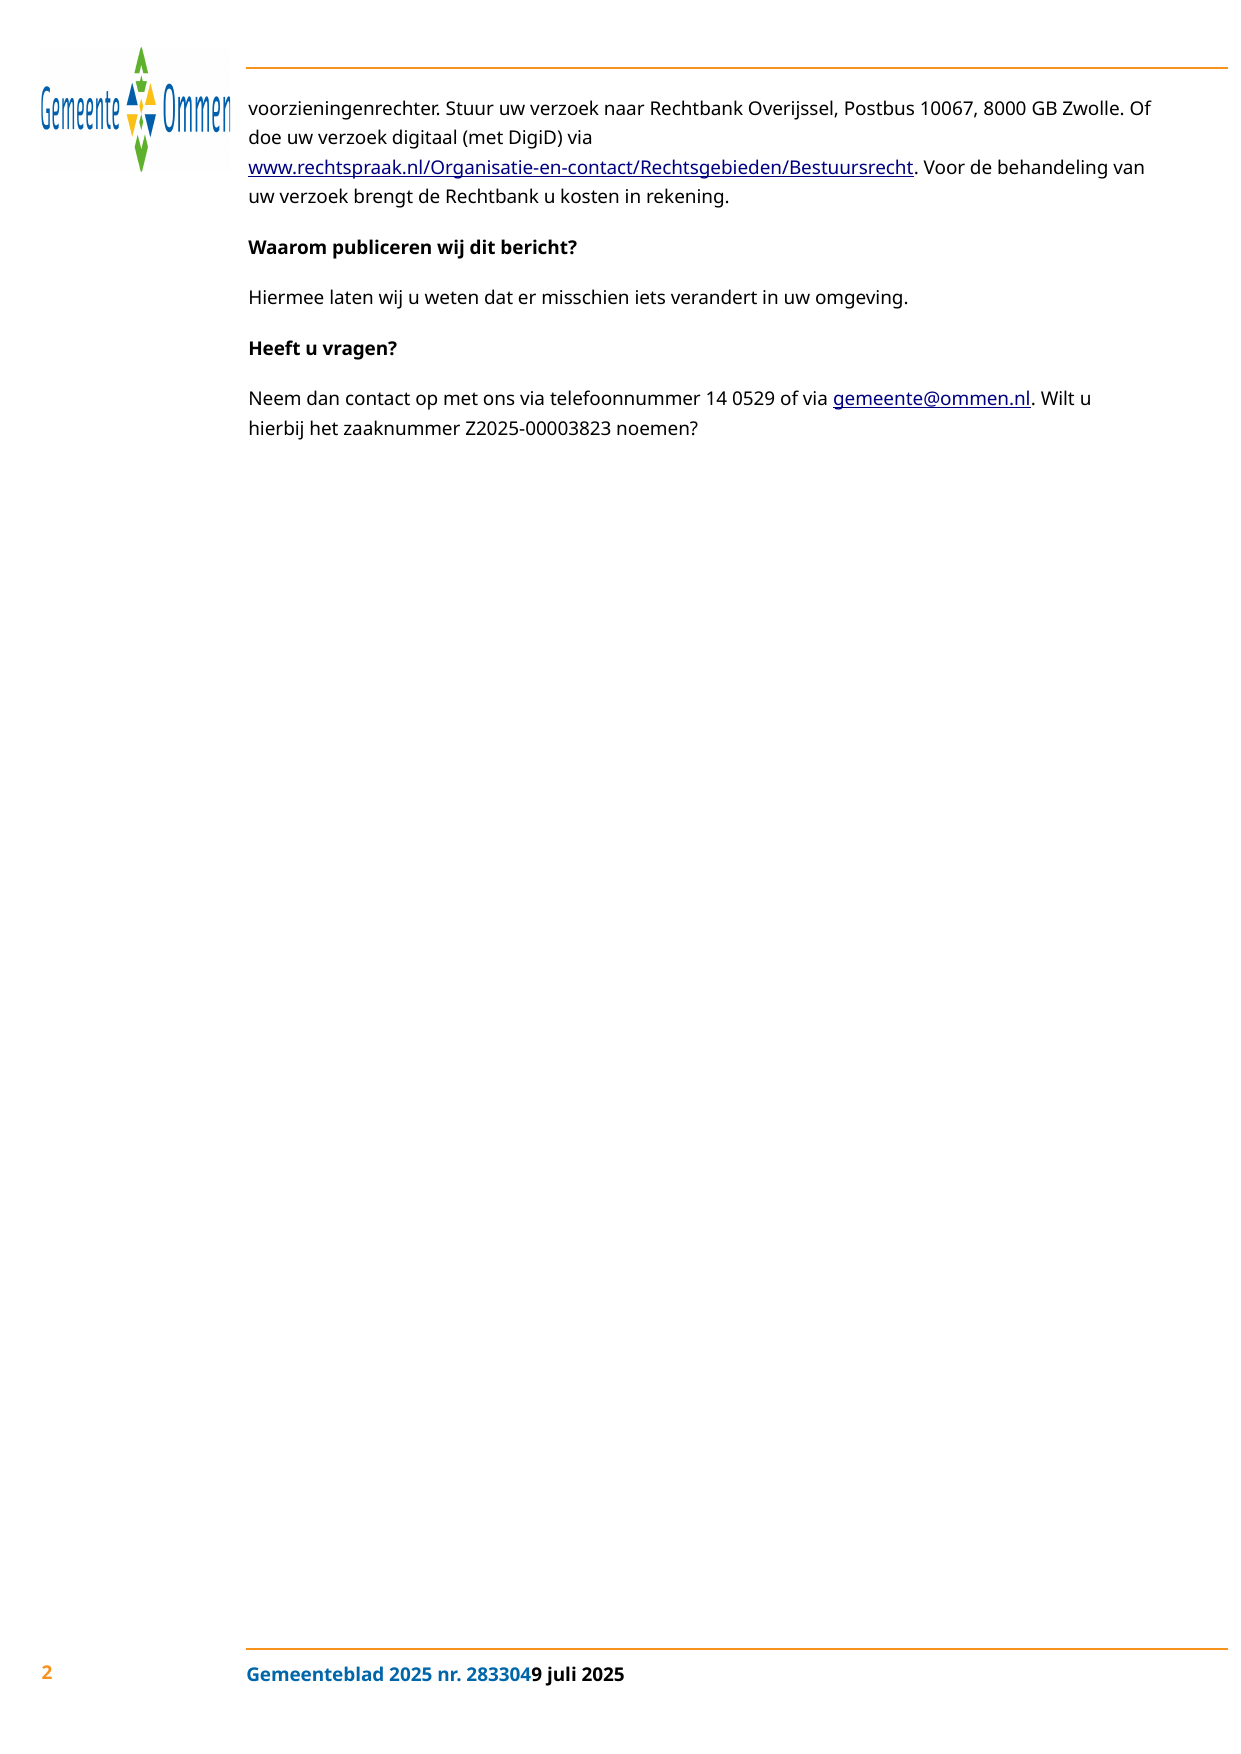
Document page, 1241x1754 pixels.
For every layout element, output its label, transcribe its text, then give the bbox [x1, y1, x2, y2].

text voorzieningenrechter. Stuur uw verzoek naar Rechtbank Overijssel, Postbus 10067, 8000 GB Zwolle. Of doe uw verzoek digitaal (met DigiD) via www.rechtspraak.nl/Organisatie-en-contact/Rechtsgebieden/Bestuursrecht. Voor de behandeling van uw verzoek brengt de Rechtbank u kosten in rekening. [248, 95, 1152, 209]
picture [41, 47, 231, 172]
text Neem dan contact op met ons via telefoonnummer 14 0529 of via gemeente@ommen.nl. Wilt u hierbij het zaaknummer Z2025-00003823 noemen? [248, 385, 1152, 441]
text Hiermee laten wij u weten dat er misschien iets verandert in uw omgeving. [248, 284, 1152, 310]
text Heeft u vragen? [248, 335, 1152, 361]
text Waarom publiceren wij dit bericht? [248, 234, 1152, 260]
